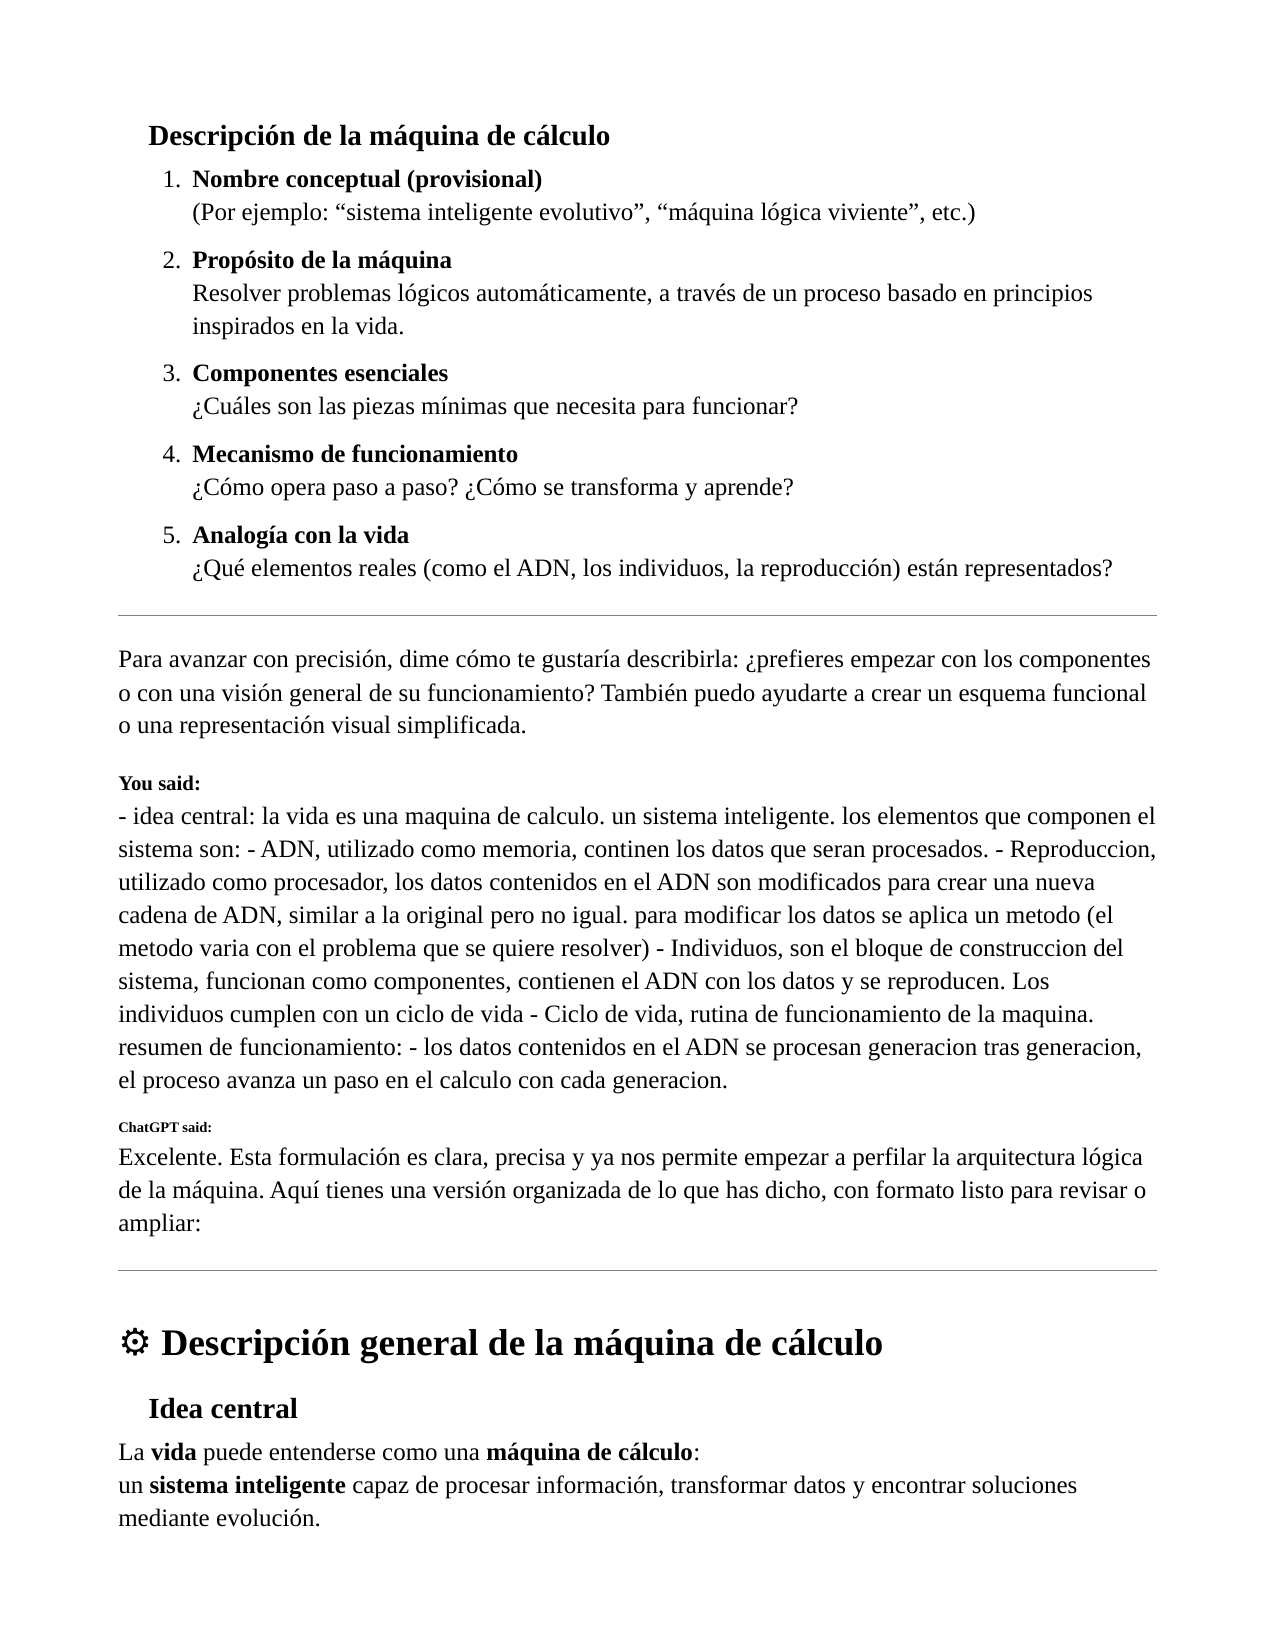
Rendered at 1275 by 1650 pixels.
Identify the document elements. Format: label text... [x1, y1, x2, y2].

subtitle ChatGPT said: [118, 1119, 1157, 1136]
subtitle You said: [118, 771, 1157, 795]
subtitle 🌐 Idea central [118, 1391, 1157, 1424]
text Para avanzar con precisión, dime cómo te gustaría describirla: ¿prefieres empezar con los componentes o con una visión general de su funcionamiento? También puedo ayudarte a crear un esquema funcional o una representación visual simplificada. [118, 644, 1157, 739]
subtitle ⚙️ Descripción general de la máquina de cálculo [118, 1321, 1157, 1364]
list Propósito de la máquina Resolver problemas lógicos automáticamente, a través de un proceso basado en principios inspirados en la vida. [162, 245, 1157, 339]
list Componentes esenciales ¿Cuáles son las piezas mínimas que necesita para funcionar? [162, 358, 1157, 420]
text Excelente. Esta formulación es clara, precisa y ya nos permite empezar a perfilar la arquitectura lógica de la máquina. Aquí tienes una versión organizada de lo que has dicho, con formato listo para revisar o ampliar: [118, 1142, 1157, 1237]
list Mecanismo de funcionamiento ¿Cómo opera paso a paso? ¿Cómo se transforma y aprende? [162, 439, 1157, 501]
list Nombre conceptual (provisional) (Por ejemplo: “sistema inteligente evolutivo”, “máquina lógica viviente”, etc.) [162, 164, 1157, 226]
text - idea central: la vida es una maquina de calculo. un sistema inteligente. los elementos que componen el sistema son: - ADN, utilizado como memoria, continen los datos que seran procesados. - Reproduccion, utilizado como procesador, los datos contenidos en el ADN son modificados para crear una nueva cadena de ADN, similar a la original pero no igual. para modificar los datos se aplica un metodo (el metodo varia con el problema que se quiere resolver) - Individuos, son el bloque de construccion del sistema, funcionan como componentes, contienen el ADN con los datos y se reproducen. Los individuos cumplen con un ciclo de vida - Ciclo de vida, rutina de funcionamiento de la maquina. resumen de funcionamiento: - los datos contenidos en el ADN se procesan generacion tras generacion, el proceso avanza un paso en el calculo con cada generacion. [118, 801, 1157, 1094]
list Analogía con la vida ¿Qué elementos reales (como el ADN, los individuos, la reproducción) están representados? [162, 520, 1157, 581]
text La vida puede entenderse como una máquina de cálculo: un sistema inteligente capaz de procesar información, transformar datos y encontrar soluciones mediante evolución. [118, 1437, 1157, 1532]
subtitle 🧩 Descripción de la máquina de cálculo [118, 118, 1157, 152]
